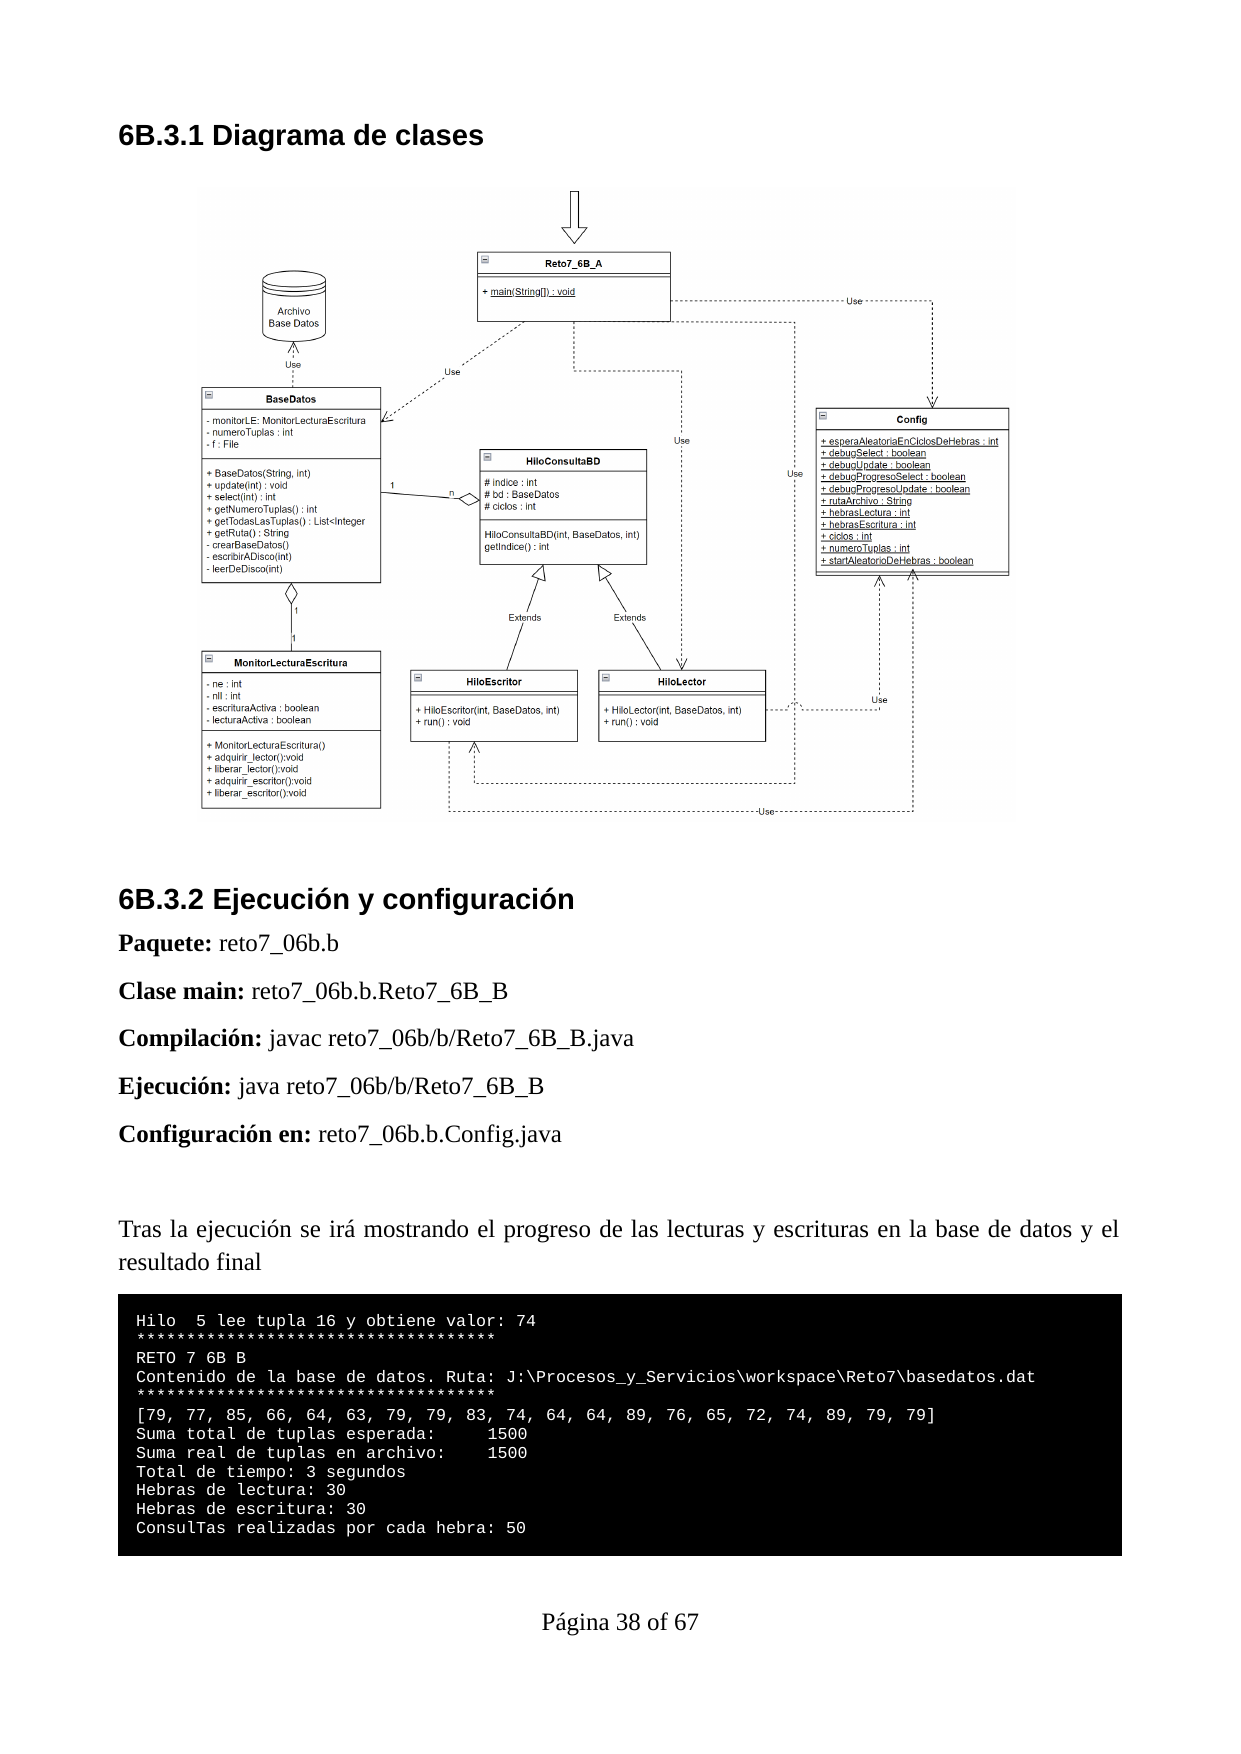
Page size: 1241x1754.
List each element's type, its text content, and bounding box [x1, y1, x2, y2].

text Suma real de tuplas en archivo: 1500 [118, 1444, 1122, 1463]
text ************************************ [118, 1388, 1122, 1407]
picture [196, 187, 1016, 822]
text Suma total de tuplas esperada: 1500 [118, 1425, 1122, 1444]
text Hebras de escritura: 30 [118, 1501, 1122, 1520]
text Total de tiempo: 3 segundos [118, 1463, 1122, 1482]
text [79, 77, 85, 66, 64, 63, 79, 79, 83, 74, 64, 64, 89, 76, 65, 72, 74, 89, 79, 79] [118, 1407, 1122, 1425]
text Clase main: reto7_06b.b.Reto7_6B_B [118, 976, 1122, 1005]
text Paquete: reto7_06b.b [118, 928, 1122, 957]
text Hilo 5 lee tupla 16 y obtiene valor: 74 [118, 1294, 1122, 1331]
text Hebras de lectura: 30 [118, 1482, 1122, 1501]
text Ejecución: java reto7_06b/b/Reto7_6B_B [118, 1071, 1122, 1100]
text Tras la ejecución se irá mostrando el progreso de las lecturas y escrituras en la base de datos y el resultado final [118, 1214, 1122, 1276]
text Configuración en: reto7_06b.b.Config.java [118, 1119, 1122, 1147]
subtitle 6B.3.1 Diagrama de clases [118, 118, 1122, 152]
text ConsulTas realizadas por cada hebra: 50 [118, 1520, 1122, 1556]
text RETO 7 6B B [118, 1350, 1122, 1369]
subtitle 6B.3.2 Ejecución y configuración [118, 882, 1122, 916]
text Contenido de la base de datos. Ruta: J:\Procesos_y_Servicios\workspace\Reto7\basedatos.dat [118, 1369, 1122, 1388]
text ************************************ [118, 1331, 1122, 1350]
text Compilación: javac reto7_06b/b/Reto7_6B_B.java [118, 1023, 1122, 1052]
